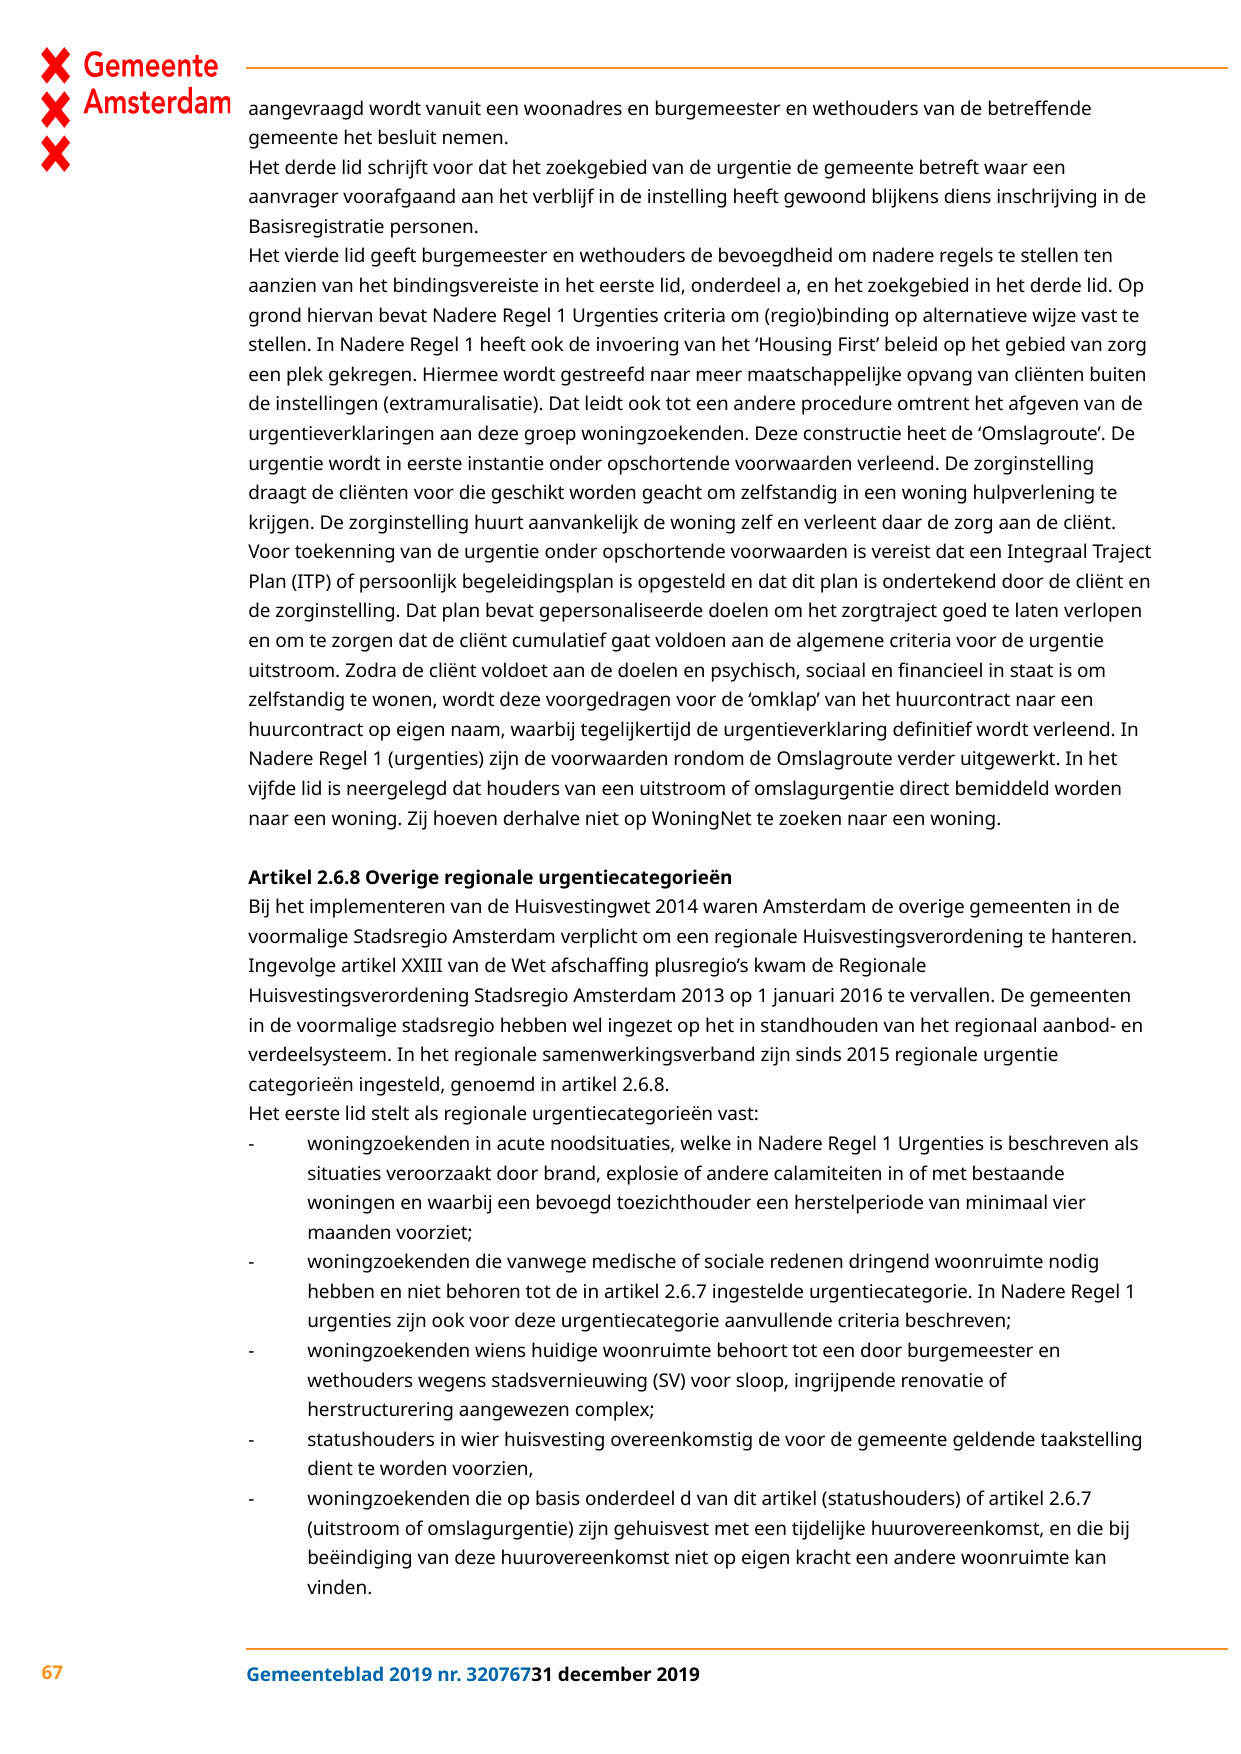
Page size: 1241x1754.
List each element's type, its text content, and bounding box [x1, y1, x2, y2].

list statushouders in wier huisvesting overeenkomstig de voor de gemeente geldende taakstelling dient te worden voorzien, [248, 1426, 1152, 1481]
list woningzoekenden die vanwege medische of sociale redenen dringend woonruimte nodig hebben en niet behoren tot de in artikel 2.6.7 ingestelde urgentiecategorie. In Nadere Regel 1 urgenties zijn ook voor deze urgentiecategorie aanvullende criteria beschreven; [248, 1248, 1152, 1333]
text Voor toekenning van de urgentie onder opschortende voorwaarden is vereist dat een Integraal Traject Plan (ITP) of persoonlijk begeleidingsplan is opgesteld en dat dit plan is ondertekend door de cliënt en de zorginstelling. Dat plan bevat gepersonaliseerde doelen om het zorgtraject goed te laten verlopen en om te zorgen dat de cliënt cumulatief gaat voldoen aan de algemene criteria voor de urgentie uitstroom. Zodra de cliënt voldoet aan de doelen en psychisch, sociaal en financieel in staat is om zelfstandig te wonen, wordt deze voorgedragen voor de ‘omklap’ van het huurcontract naar een huurcontract op eigen naam, waarbij tegelijkertijd de urgentieverklaring definitief wordt verleend. In Nadere Regel 1 (urgenties) zijn de voorwaarden rondom de Omslagroute verder uitgewerkt. In het vijfde lid is neergelegd dat houders van een uitstroom of omslagurgentie direct bemiddeld worden naar een woning. Zij hoeven derhalve niet op WoningNet te zoeken naar een woning. [248, 538, 1152, 831]
list woningzoekenden die op basis onderdeel d van dit artikel (statushouders) of artikel 2.6.7 (uitstroom of omslagurgentie) zijn gehuisvest met een tijdelijke huurovereenkomst, en die bij beëindiging van deze huurovereenkomst niet op eigen kracht een andere woonruimte kan vinden. [248, 1485, 1152, 1600]
text Artikel 2.6.8 Overige regionale urgentiecategorieën [248, 864, 1152, 890]
picture [41, 47, 231, 172]
list woningzoekenden wiens huidige woonruimte behoort tot een door burgemeester en wethouders wegens stadsvernieuwing (SV) voor sloop, ingrijpende renovatie of herstructurering aangewezen complex; [248, 1337, 1152, 1422]
text Het derde lid schrijft voor dat het zoekgebied van de urgentie de gemeente betreft waar een aanvrager voorafgaand aan het verblijf in de instelling heeft gewoond blijkens diens inschrijving in de Basisregistratie personen. [248, 154, 1152, 239]
text Het vierde lid geeft burgemeester en wethouders de bevoegdheid om nadere regels te stellen ten aanzien van het bindingsvereiste in het eerste lid, onderdeel a, en het zoekgebied in het derde lid. Op grond hiervan bevat Nadere Regel 1 Urgenties criteria om (regio)binding op alternatieve wijze vast te stellen. In Nadere Regel 1 heeft ook de invoering van het ‘Housing First’ beleid op het gebied van zorg een plek gekregen. Hiermee wordt gestreefd naar meer maatschappelijke opvang van cliënten buiten de instellingen (extramuralisatie). Dat leidt ook tot een andere procedure omtrent het afgeven van de urgentieverklaringen aan deze groep woningzoekenden. Deze constructie heet de ‘Omslagroute’. De urgentie wordt in eerste instantie onder opschortende voorwaarden verleend. De zorginstelling draagt de cliënten voor die geschikt worden geacht om zelfstandig in een woning hulpverlening te krijgen. De zorginstelling huurt aanvankelijk de woning zelf en verleent daar de zorg aan de cliënt. [248, 243, 1152, 535]
text Het eerste lid stelt als regionale urgentiecategorieën vast: [248, 1101, 1152, 1126]
text Bij het implementeren van de Huisvestingwet 2014 waren Amsterdam de overige gemeenten in de voormalige Stadsregio Amsterdam verplicht om een regionale Huisvestingsverordening te hanteren. Ingevolge artikel XXIII van de Wet afschaffing plusregio’s kwam de Regionale Huisvestingsverordening Stadsregio Amsterdam 2013 op 1 januari 2016 te vervallen. De gemeenten in de voormalige stadsregio hebben wel ingezet op het in standhouden van het regionaal aanbod- en verdeelsysteem. In het regionale samenwerkingsverband zijn sinds 2015 regionale urgentie categorieën ingesteld, genoemd in artikel 2.6.8. [248, 893, 1152, 1097]
text aangevraagd wordt vanuit een woonadres en burgemeester en wethouders van de betreffende gemeente het besluit nemen. [248, 95, 1152, 150]
list woningzoekenden in acute noodsituaties, welke in Nadere Regel 1 Urgenties is beschreven als situaties veroorzaakt door brand, explosie of andere calamiteiten in of met bestaande woningen en waarbij een bevoegd toezichthouder een herstelperiode van minimaal vier maanden voorziet; [248, 1130, 1152, 1245]
